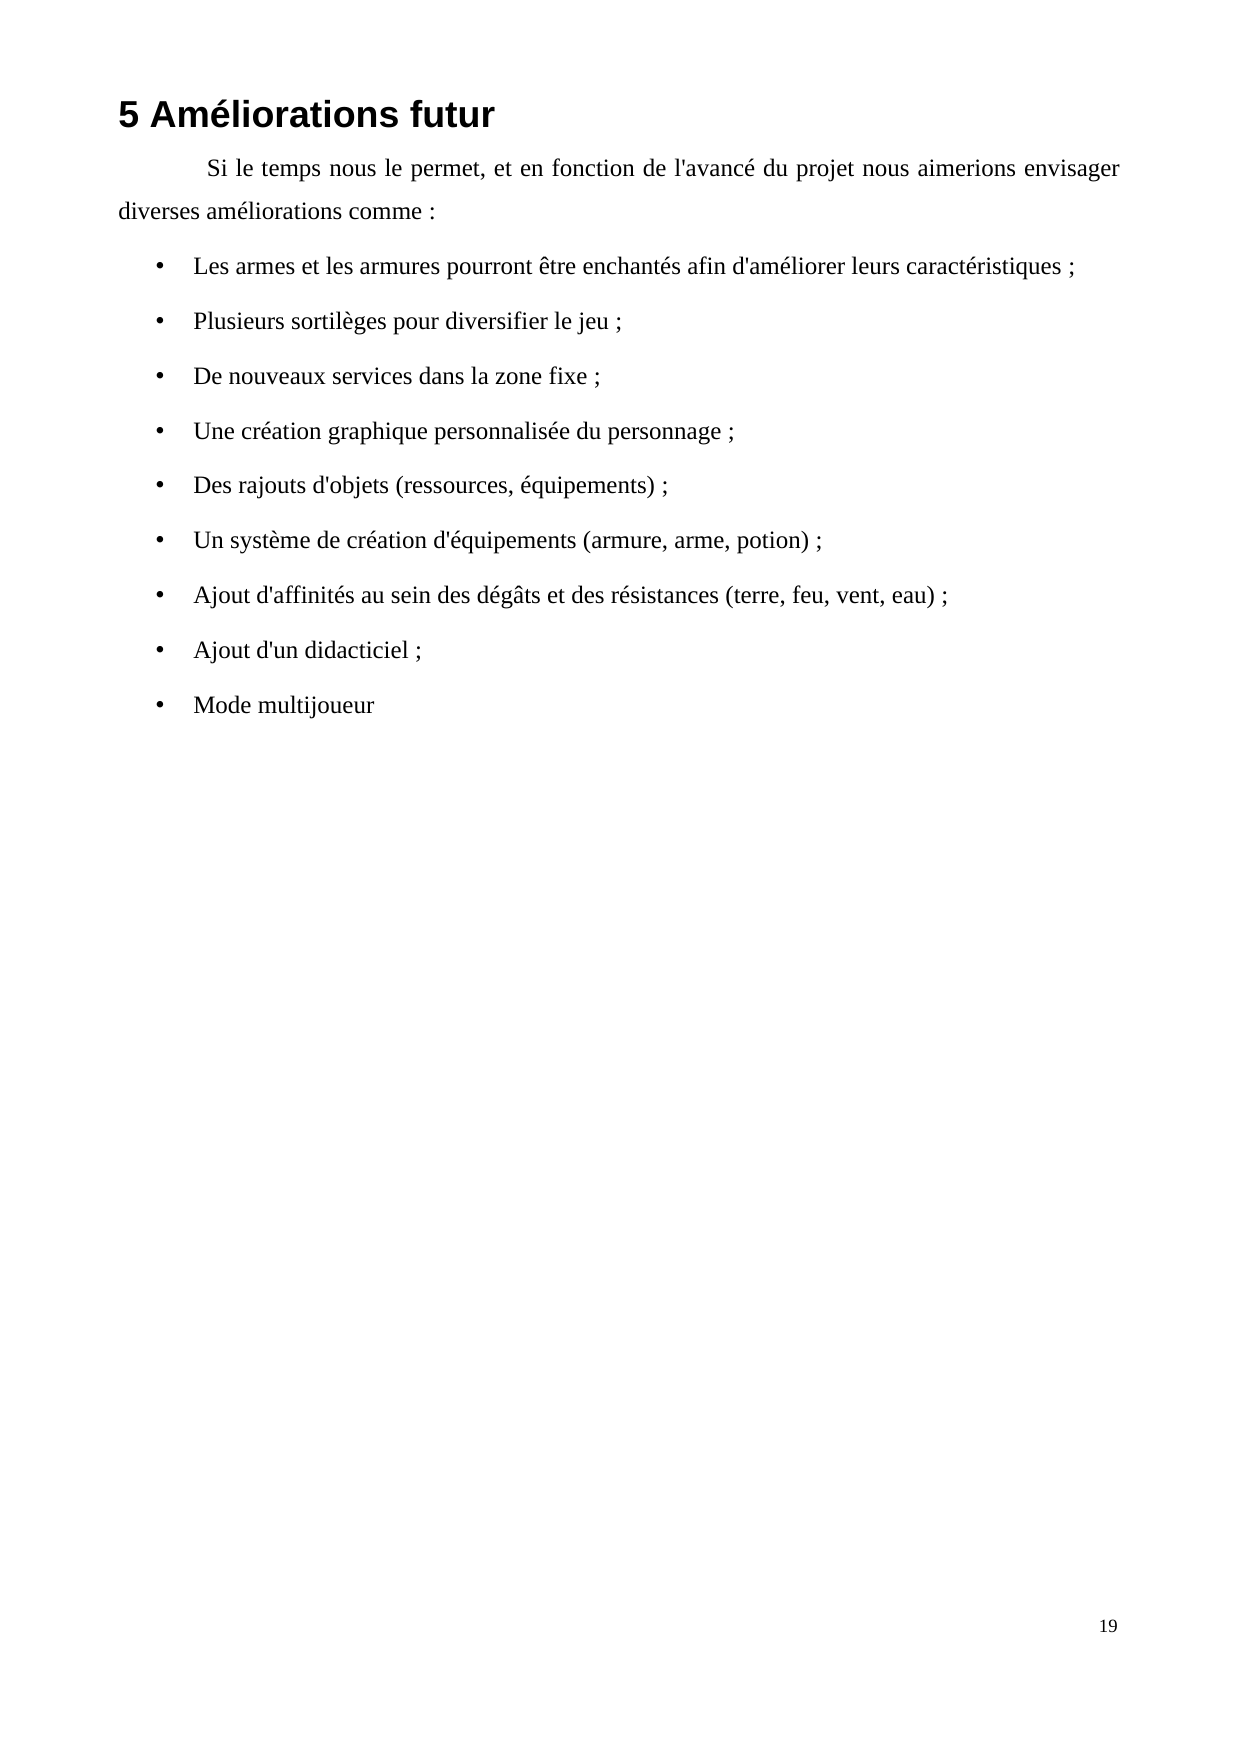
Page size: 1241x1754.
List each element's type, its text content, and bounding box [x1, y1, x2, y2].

list Un système de création d'équipements (armure, arme, potion) ; [156, 526, 1122, 554]
list Plusieurs sortilèges pour diversifier le jeu ; [156, 306, 1122, 335]
text Si le temps nous le permet, et en fonction de l'avancé du projet nous aimerions envisager diverses améliorations comme : [118, 153, 1122, 225]
list Des rajouts d'objets (ressources, équipements) ; [156, 471, 1122, 499]
subtitle Améliorations futur [118, 92, 1122, 135]
list De nouveaux services dans la zone fixe ; [156, 361, 1122, 389]
list Les armes et les armures pourront être enchantés afin d'améliorer leurs caractéristiques ; [156, 251, 1122, 280]
list Une création graphique personnalisée du personnage ; [156, 416, 1122, 444]
list Ajout d'affinités au sein des dégâts et des résistances (terre, feu, vent, eau) ; [156, 580, 1122, 609]
list Mode multijoueur [156, 690, 1122, 719]
list Ajout d'un didacticiel ; [156, 635, 1122, 664]
